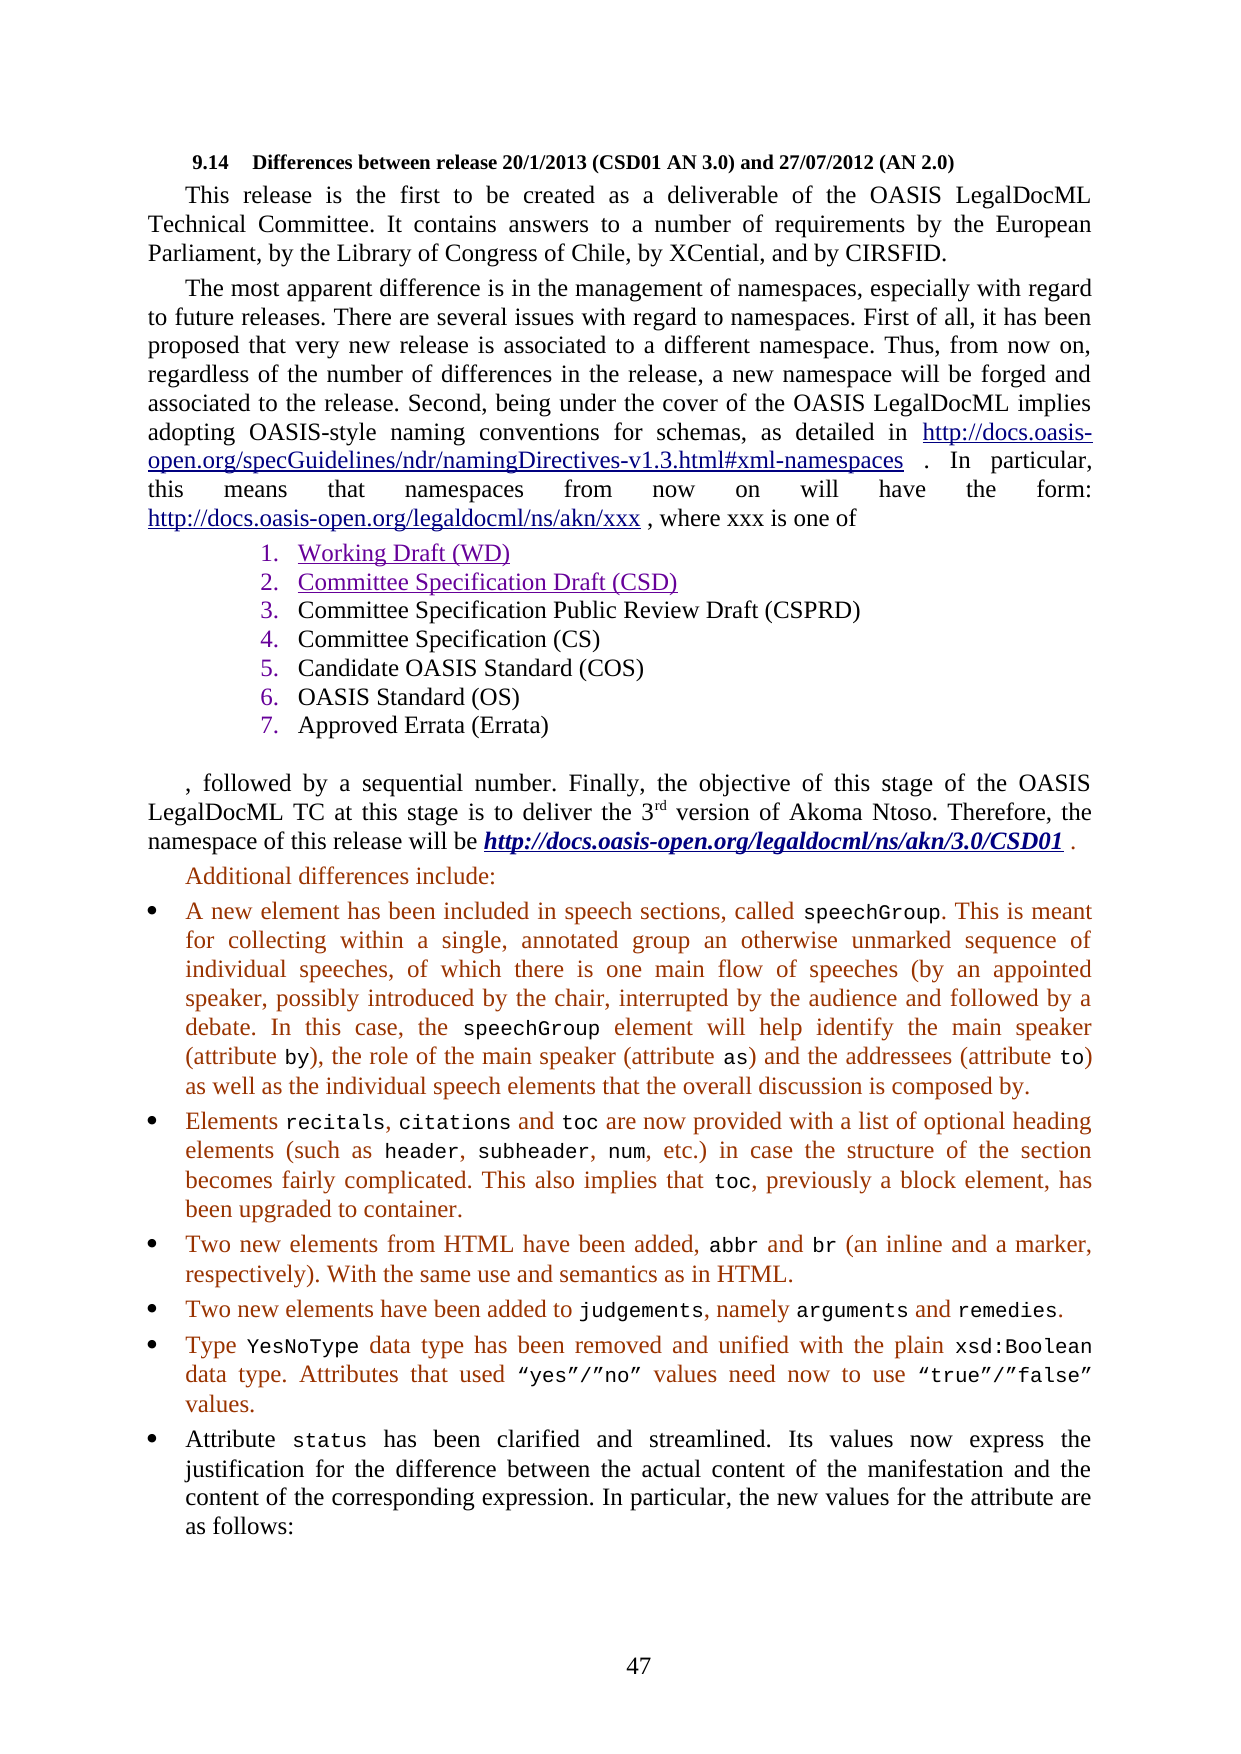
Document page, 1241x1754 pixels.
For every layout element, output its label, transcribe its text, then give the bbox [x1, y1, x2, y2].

list Attribute status has been clarified and streamlined. Its values now express the justification for the difference between the actual content of the manifestation and the content of the corresponding expression. In particular, the new values for the attribute are as follows: [148, 1424, 1092, 1540]
text This release is the first to be created as a deliverable of the OASIS LegalDocML Technical Committee. It contains answers to a number of requirements by the European Parliament, by the Library of Congress of Chile, by XCential, and by CIRSFID. [148, 180, 1092, 267]
list Candidate OASIS Standard (COS) [260, 653, 1092, 682]
list Elements recitals, citations and toc are now provided with a list of optional heading elements (such as header, subheader, num, etc.) in case the structure of the section becomes fairly complicated. This also implies that toc, previously a block element, has been upgraded to container. [148, 1106, 1092, 1223]
list A new element has been included in speech sections, called speechGroup. This is meant for collecting within a single, annotated group an otherwise unmarked sequence of individual speeches, of which there is one main flow of speeches (by an appointed speaker, possibly introduced by the chair, interrupted by the audience and followed by a debate. In this case, the speechGroup element will help identify the main speaker (attribute by), the role of the main speaker (attribute as) and the addressees (attribute to) as well as the individual speech elements that the overall discussion is composed by. [148, 896, 1092, 1099]
list OASIS Standard (OS) [260, 682, 1092, 710]
text Additional differences include: [148, 861, 1092, 889]
text The most apparent difference is in the management of namespaces, especially with regard to future releases. There are several issues with regard to namespaces. First of all, it has been proposed that very new release is associated to a different namespace. Thus, from now on, regardless of the number of differences in the release, a new namespace will be forged and associated to the release. Second, being under the cover of the OASIS LegalDocML implies adopting OASIS-style naming conventions for schemas, as detailed in http://docs.oasis-open.org/specGuidelines/ndr/namingDirectives-v1.3.html#xml-namespaces . In particular, this means that namespaces from now on will have the form: http://docs.oasis-open.org/legaldocml/ns/akn/xxx , where xxx is one of [148, 273, 1092, 532]
subtitle Differences between release 20/1/2013 (CSD01 AN 3.0) and 27/07/2012 (AN 2.0) [192, 150, 1092, 174]
list Approved Errata (Errata) [260, 710, 1092, 739]
text , followed by a sequential number. Finally, the objective of this stage of the OASIS LegalDocML TC at this stage is to deliver the 3rd version of Akoma Ntoso. Therefore, the namespace of this release will be http://docs.oasis-open.org/legaldocml/ns/akn/3.0/CSD01 . [148, 768, 1092, 854]
list Committee Specification (CS) [260, 624, 1092, 653]
list Two new elements from HTML have been added, abbr and br (an inline and a marker, respectively). With the same use and semantics as in HTML. [148, 1229, 1092, 1288]
list Two new elements have been added to judgements, namely arguments and remedies. [148, 1294, 1092, 1324]
list Working Draft (WD) [260, 538, 1092, 567]
list Committee Specification Draft (CSD) [260, 567, 1092, 595]
list Type YesNoType data type has been removed and unified with the plain xsd:Boolean data type. Attributes that used “yes”/”no” values need now to use “true”/”false” values. [148, 1330, 1092, 1418]
list Committee Specification Public Review Draft (CSPRD) [260, 595, 1092, 624]
